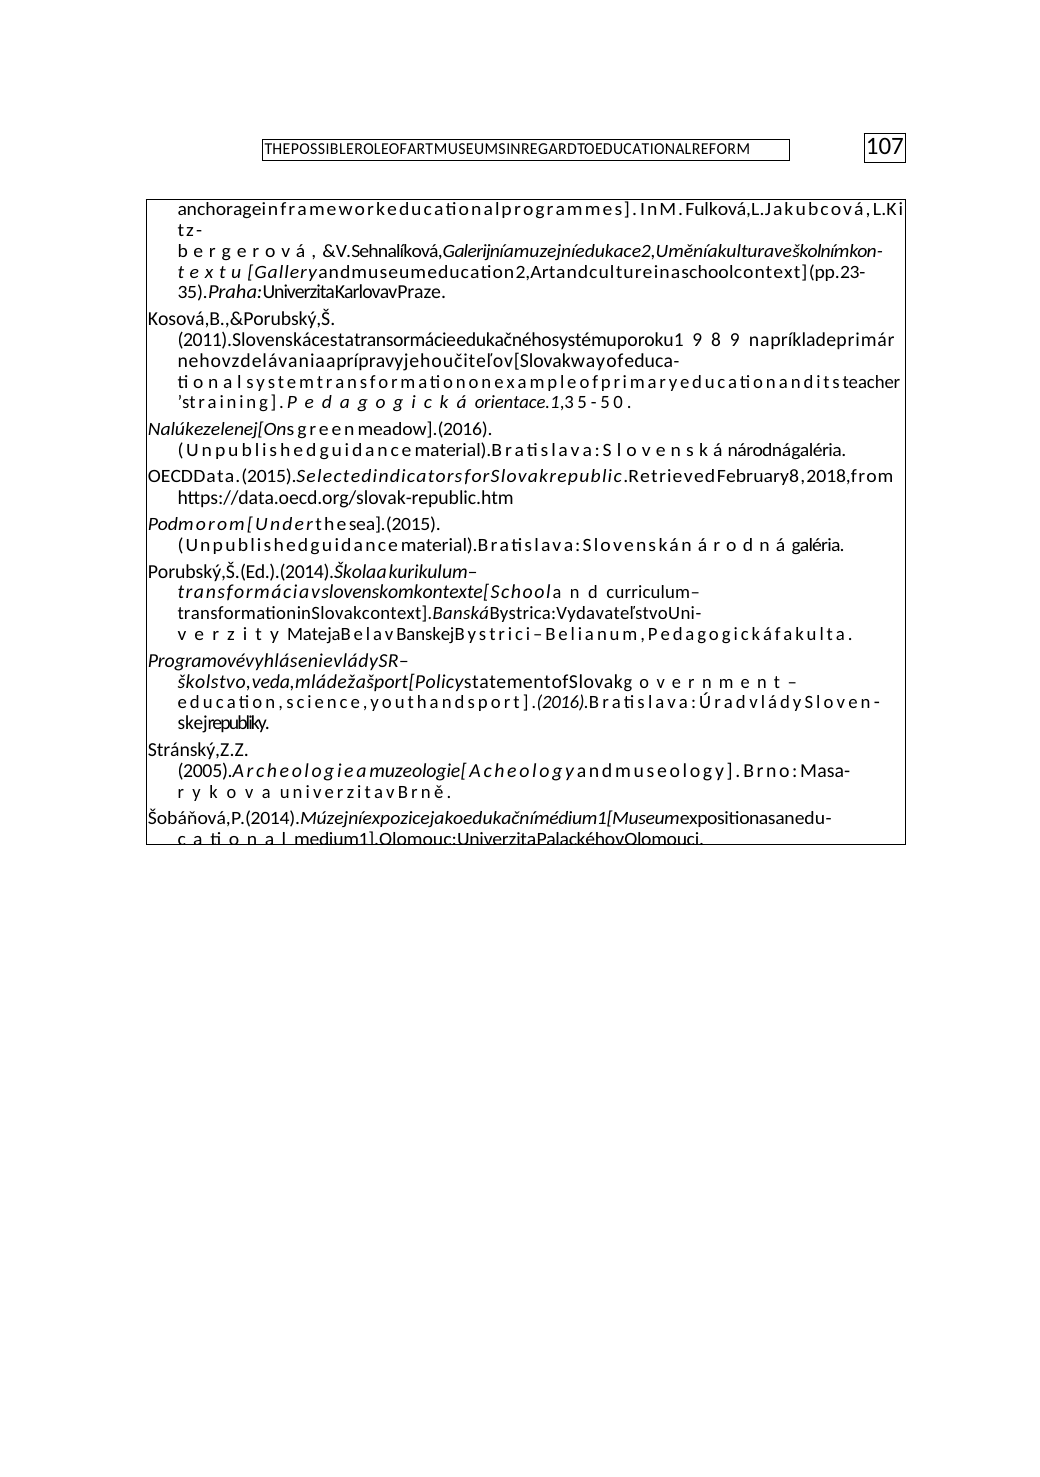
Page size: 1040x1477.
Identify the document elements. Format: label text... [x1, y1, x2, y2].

text Porubský,Š.(Ed.).(2014).Školaakurikulum–transformáciavslovenskomkontexte[Schoolandcurriculum–transformationinSlovakcontext].BanskáBystrica:VydavateľstvoUni-verzityMatejaBelavBanskejBystrici–Belianum,Pedagogickáfakulta. [148, 561, 904, 645]
text THEPOSSIBLEROLEOFARTMUSEUMSINREGARDTOEDUCATIONALREFORM [264, 140, 789, 158]
text OECDData.(2015).SelectedindicatorsforSlovakrepublic.RetrievedFebruary8,2018,from [148, 465, 905, 487]
text Podmorom[Underthesea].(2015).(Unpublishedguidancematerial).Bratislava:Slovenskánárodnágaléria. [148, 514, 904, 556]
text https://data.oecd.org/slovak-republic.htm [177, 487, 905, 509]
text Stránský,Z.Z.(2005).Archeologieamuzeologie[Acheologyandmuseology].Brno:Masa-rykovauniverzitavBrně. [148, 740, 904, 802]
text ProgramovévyhlásenievládySR–školstvo,veda,mládežašport[PolicystatementofSlovakgovernment–education,science,youthandsport].(2016).Bratislava:ÚradvládySloven-skejrepubliky. [148, 651, 904, 734]
text anchorageinframeworkeducationalprogrammes].InM.Fulková,L.Jakubcová,L.Kitz-bergerová,&V.Sehnalíková,Galerijníamuzejníedukace2,Uměníakulturaveškolnímkon-textu[Galleryandmuseumeducation2,Artandcultureinaschoolcontext](pp.23-35).Praha:UniverzitaKarlovavPraze. [177, 200, 904, 303]
text 107 [866, 134, 905, 160]
text Kosová,B.,&Porubský,Š.(2011).Slovenskácestatransormácieedukačnéhosystémuporoku1989napríkladeprimárnehovzdelávaniaaprípravyjehoučiteľov[Slovakwayofeduca-tionalsystemtransformationonexampleofprimaryeducationanditsteacher’straining].Pedagogickáorientace.1,35-50. [148, 309, 904, 413]
text Šobáňová,P.(2014).Múzejníexpozicejakoedukačnímédium1[Museumexpositionasanedu-cationalmedium1].Olomouc:UniverzitaPalackéhovOlomouci. [148, 808, 904, 844]
text Nalúkezelenej[Onsgreenmeadow].(2016).(Unpublishedguidancematerial).Bratislava:Slovenskánárodnágaléria. [148, 419, 904, 461]
